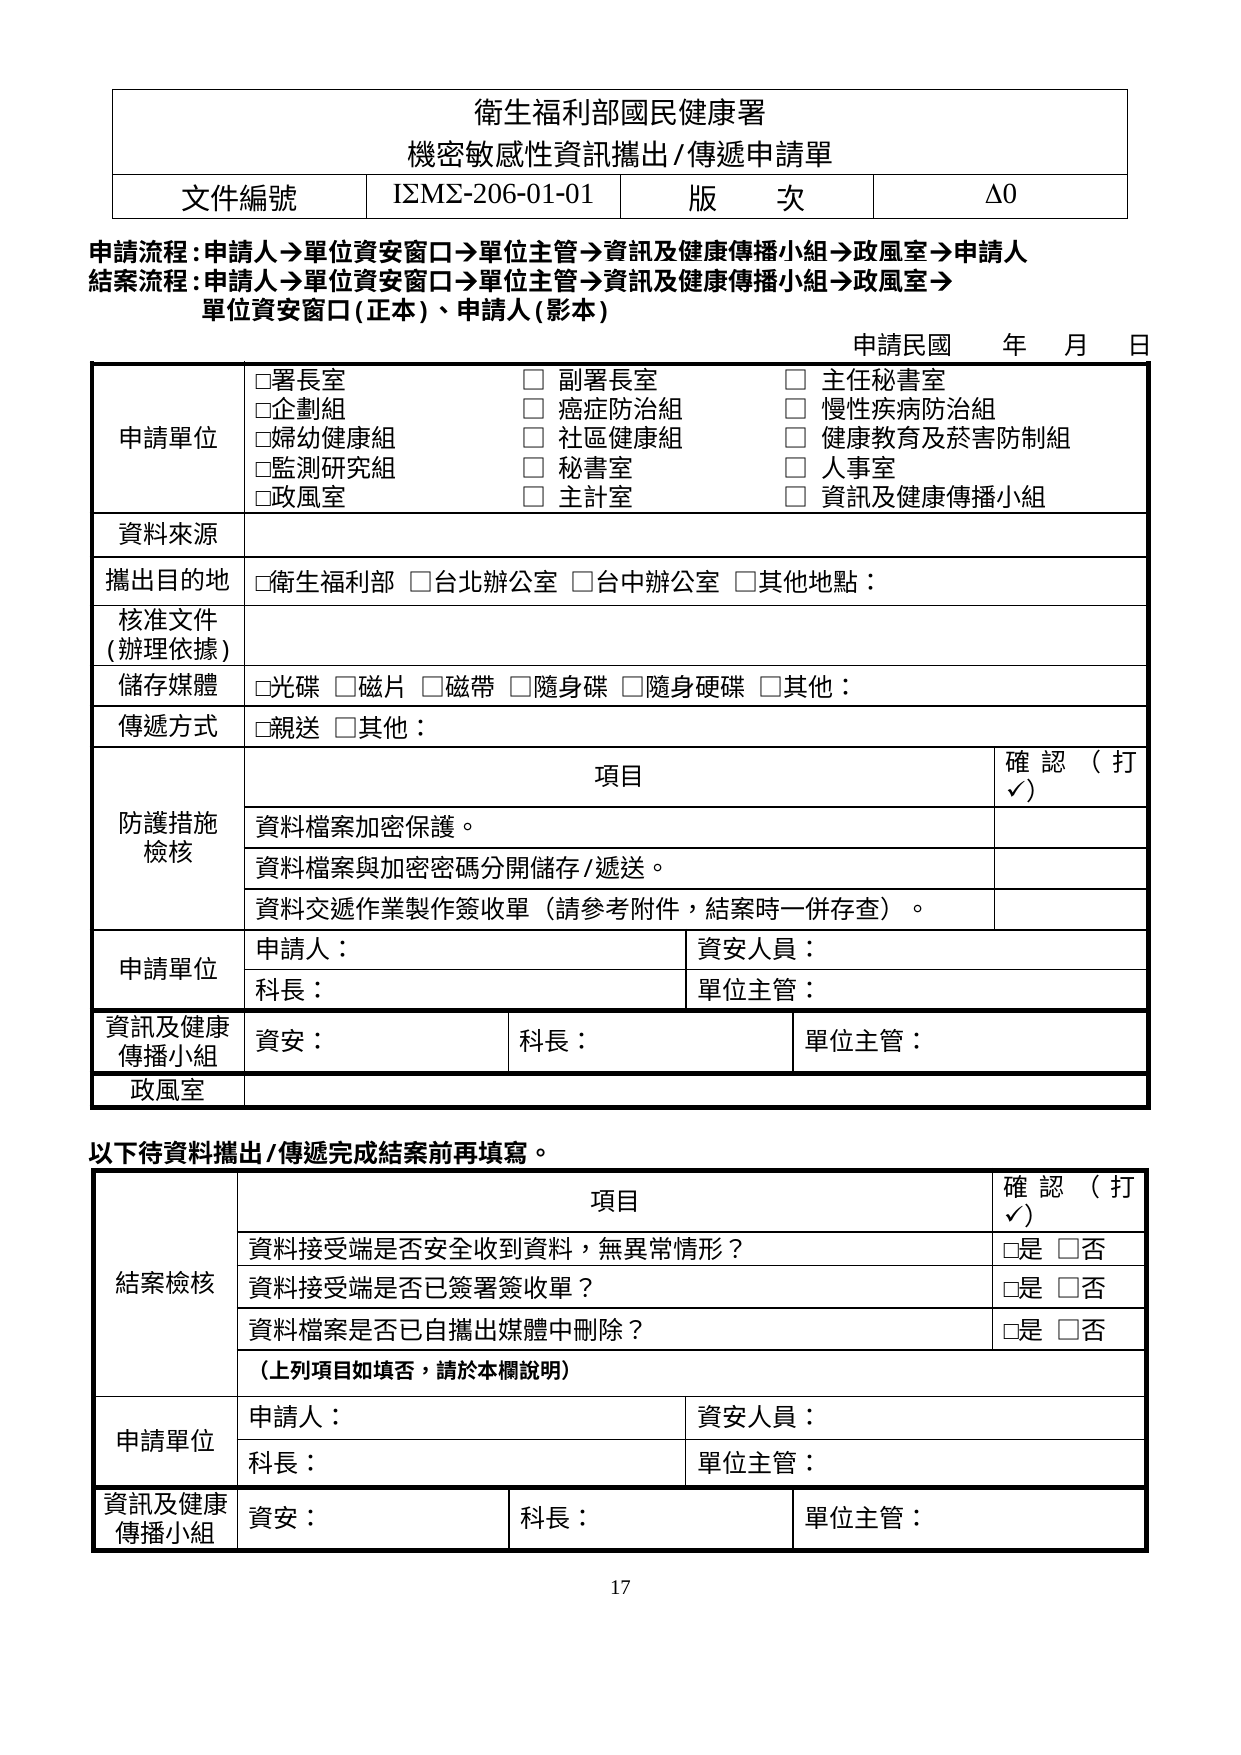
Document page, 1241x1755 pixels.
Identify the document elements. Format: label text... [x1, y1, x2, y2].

text 申請民國 年 月 日 [89, 325, 1152, 361]
table_header 確認（打） [993, 1173, 1144, 1231]
table_cell 單位主管： [794, 1013, 1146, 1071]
table_cell 確認（打） [995, 748, 1146, 806]
table_header 項目 [238, 1173, 992, 1231]
table_cell 申請人： [238, 1397, 685, 1439]
table_cell 科長： [245, 970, 685, 1008]
table_header 結案檢核 [96, 1173, 237, 1396]
table_cell 科長： [238, 1440, 685, 1485]
text 單位資安窗口(正本)、申請人(影本) [151, 296, 1152, 325]
table_cell 科長： [509, 1013, 792, 1071]
table_cell 申請人： [245, 931, 685, 968]
table_cell □是 □否 [993, 1233, 1144, 1265]
table_cell 資安： [238, 1490, 508, 1548]
table_cell 資安人員： [686, 1397, 1144, 1439]
table_cell [995, 890, 1146, 929]
table_cell □衛生福利部 □台北辦公室 □台中辦公室 □其他地點： [245, 558, 1146, 604]
table_cell 申請單位 [94, 931, 244, 1008]
table_cell 資料檔案是否已自攜出媒體中刪除？ [238, 1309, 992, 1349]
text 申請流程:申請人單位資安窗口單位主管資訊及健康傳播小組政風室申請人 [89, 238, 1152, 267]
table_cell 資料交遞作業製作簽收單（請參考附件，結案時一併存查）。 [245, 890, 994, 929]
table_cell 申請單位 [96, 1397, 237, 1485]
table_cell 單位主管： [794, 1490, 1144, 1548]
table_cell 核准文件(辦理依據) [94, 606, 244, 664]
table_cell 資料來源 [94, 514, 244, 556]
text 結案流程:申請人單位資安窗口單位主管資訊及健康傳播小組政風室 [89, 267, 1152, 296]
table_cell □是 □否 [993, 1309, 1144, 1349]
table_cell □是 □否 [993, 1266, 1144, 1307]
table_cell 資料檔案與加密密碼分開儲存/遞送。 [245, 849, 994, 888]
table_cell 資料接受端是否已簽署簽收單？ [238, 1266, 992, 1307]
table_cell 防護措施 檢核 [94, 748, 244, 929]
table_cell 資安人員： [687, 931, 1146, 968]
text 以下待資料攜出/傳遞完成結案前再填寫。 [89, 1139, 1152, 1168]
table_cell 單位主管： [687, 970, 1146, 1008]
table_cell 資訊及健康傳播小組 [94, 1013, 244, 1071]
table_cell 資料接受端是否安全收到資料，無異常情形？ [238, 1233, 992, 1265]
table_cell 單位主管： [686, 1440, 1144, 1485]
table_cell 攜出目的地 [94, 558, 244, 604]
table_header □ 署長室 □ 副署長室 □ 主任秘書室 □ 企劃組 □ 癌症防治組 □ 慢性疾病防治組 □ 婦幼健康組 □ 社區健康組 □ 健康教育及菸害防制組 □ 監測研究組 □ 秘書室 □ 人事室 □ 政風室 □ 主計室 □ 資訊及健康傳播小組 [245, 366, 1146, 512]
table_cell [245, 606, 1146, 664]
table_cell [245, 514, 1146, 556]
table_cell [995, 849, 1146, 888]
table_cell 傳遞方式 [94, 707, 244, 746]
table_cell 政風室 [94, 1076, 244, 1105]
table_cell 資訊及健康傳播小組 [96, 1490, 237, 1548]
table_cell （上列項目如填否，請於本欄說明） [238, 1351, 1144, 1396]
table_cell [245, 1076, 1146, 1105]
table_cell 項目 [245, 748, 994, 806]
table_cell 資安： [245, 1013, 508, 1071]
table_cell □光碟 □磁片 □磁帶 □隨身碟 □隨身硬碟 □其他： [245, 666, 1146, 705]
table_cell [995, 808, 1146, 847]
table_header 申請單位 [94, 366, 244, 512]
table_cell 科長： [510, 1490, 792, 1548]
table_cell 儲存媒體 [94, 666, 244, 705]
table_cell □親送 □其他： [245, 707, 1146, 746]
table_cell 資料檔案加密保護。 [245, 808, 994, 847]
